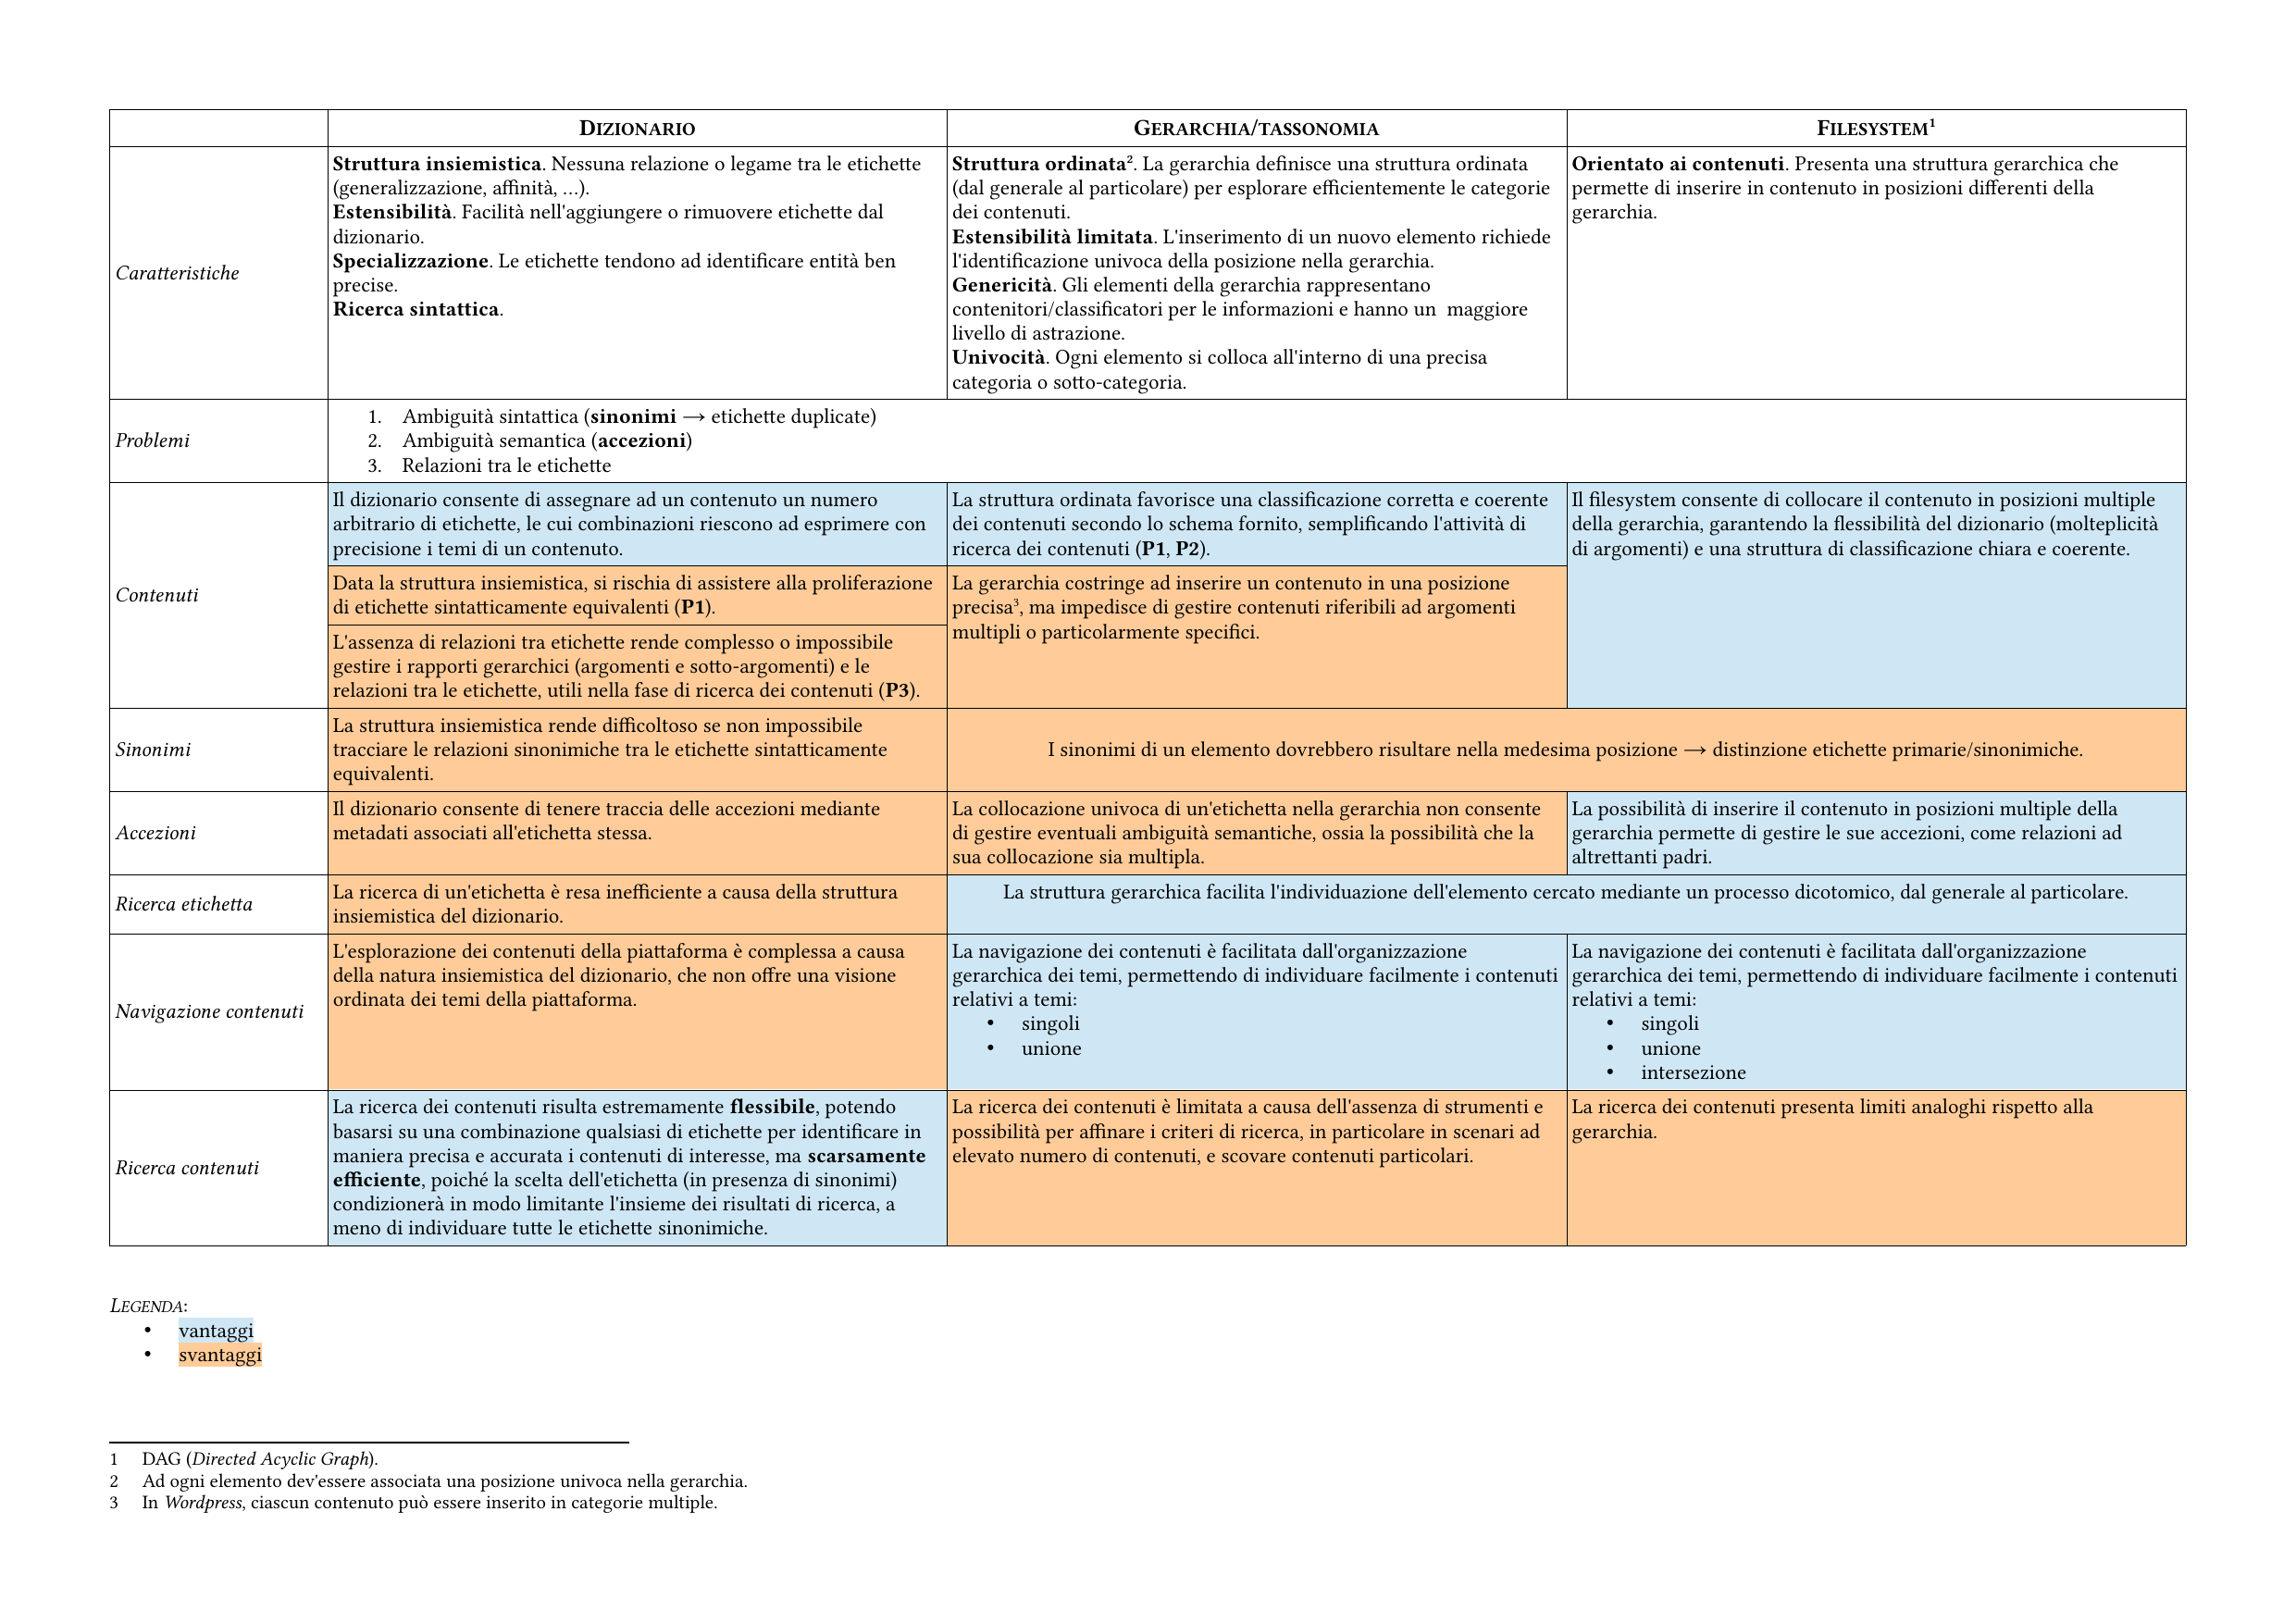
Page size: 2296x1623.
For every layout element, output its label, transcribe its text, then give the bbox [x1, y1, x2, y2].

table_cell La struttura insiemistica rende difficoltoso se non impossibile tracciare le relazioni sinonimiche tra le etichette sintatticamente equivalenti. [329, 709, 947, 791]
table_cell Problemi [110, 400, 328, 482]
table_cell La ricerca dei contenuti presenta limiti analoghi rispetto alla gerarchia. [1568, 1091, 2186, 1245]
table_cell La struttura ordinata favorisce una classificazione corretta e coerente dei contenuti secondo lo schema fornito, semplificando l'attività di ricerca dei contenuti (P1, P2). [948, 483, 1567, 565]
table_cell La navigazione dei contenuti è facilitata dall'organizzazione gerarchica dei temi, permettendo di individuare facilmente i contenuti relativi a temi: singoli unione intersezione [1568, 935, 2186, 1089]
table_cell L'assenza di relazioni tra etichette rende complesso o impossibile gestire i rapporti gerarchici (argomenti e sotto-argomenti) e le relazioni tra le etichette, utili nella fase di ricerca dei contenuti (P3). [329, 626, 947, 708]
table_cell L'esplorazione dei contenuti della piattaforma è complessa a causa della natura insiemistica del dizionario, che non offre una visione ordinata dei temi della piattaforma. [329, 935, 947, 1089]
table_cell Navigazione contenuti [110, 935, 328, 1089]
table_cell Struttura ordinata. La gerarchia definisce una struttura ordinata (dal generale al particolare) per esplorare efficientemente le categorie dei contenuti. Estensibilità limitata. L'inserimento di un nuovo elemento richiede l'identificazione univoca della posizione nella gerarchia. Genericità. Gli elementi della gerarchia rappresentano contenitori/classificatori per le informazioni e hanno un maggiore livello di astrazione. Univocità. Ogni elemento si colloca all'interno di una precisa categoria o sotto-categoria. [948, 147, 1567, 399]
table_cell Orientato ai contenuti. Presenta una struttura gerarchica che permette di inserire in contenuto in posizioni differenti della gerarchia. [1568, 147, 2186, 399]
list svantaggi [144, 1343, 2186, 1367]
table_cell La possibilità di inserire il contenuto in posizioni multiple della gerarchia permette di gestire le sue accezioni, come relazioni ad altrettanti padri. [1568, 792, 2186, 874]
table_header Dizionario [329, 110, 947, 146]
table_cell La struttura gerarchica facilita l'individuazione dell'elemento cercato mediante un processo dicotomico, dal generale al particolare. [948, 875, 2186, 934]
table_cell Ricerca etichetta [110, 875, 328, 934]
table_header Filesystem [1568, 110, 2186, 146]
table_cell Ambiguità sintattica (sinonimi → etichette duplicate) Ambiguità semantica (accezioni) Relazioni tra le etichette [329, 400, 2186, 482]
text Legenda: [109, 1294, 2186, 1318]
table_header [110, 110, 328, 146]
table_cell Contenuti [110, 483, 328, 708]
table_cell I sinonimi di un elemento dovrebbero risultare nella medesima posizione → distinzione etichette primarie/sinonimiche. [948, 709, 2186, 791]
table_cell Ricerca contenuti [110, 1091, 328, 1245]
table_cell Sinonimi [110, 709, 328, 791]
table_cell La navigazione dei contenuti è facilitata dall'organizzazione gerarchica dei temi, permettendo di individuare facilmente i contenuti relativi a temi: singoli unione [948, 935, 1567, 1089]
table_cell Data la struttura insiemistica, si rischia di assistere alla proliferazione di etichette sintatticamente equivalenti (P1). [329, 566, 947, 625]
table_cell Il dizionario consente di tenere traccia delle accezioni mediante metadati associati all'etichetta stessa. [329, 792, 947, 874]
table_cell La ricerca dei contenuti è limitata a causa dell'assenza di strumenti e possibilità per affinare i criteri di ricerca, in particolare in scenari ad elevato numero di contenuti, e scovare contenuti particolari. [948, 1091, 1567, 1245]
table_cell La ricerca di un'etichetta è resa inefficiente a causa della struttura insiemistica del dizionario. [329, 875, 947, 934]
table_cell Struttura insiemistica. Nessuna relazione o legame tra le etichette (generalizzazione, affinità, ...). Estensibilità. Facilità nell'aggiungere o rimuovere etichette dal dizionario. Specializzazione. Le etichette tendono ad identificare entità ben precise. Ricerca sintattica. [329, 147, 947, 399]
table_cell Caratteristiche [110, 147, 328, 399]
table_cell La ricerca dei contenuti risulta estremamente flessibile, potendo basarsi su una combinazione qualsiasi di etichette per identificare in maniera precisa e accurata i contenuti di interesse, ma scarsamente efficiente, poiché la scelta dell'etichetta (in presenza di sinonimi) condizionerà in modo limitante l'insieme dei risultati di ricerca, a meno di individuare tutte le etichette sinonimiche. [329, 1091, 947, 1245]
table_cell Il dizionario consente di assegnare ad un contenuto un numero arbitrario di etichette, le cui combinazioni riescono ad esprimere con precisione i temi di un contenuto. [329, 483, 947, 565]
table_cell Accezioni [110, 792, 328, 874]
list vantaggi [144, 1318, 2186, 1343]
table_cell Il filesystem consente di collocare il contenuto in posizioni multiple della gerarchia, garantendo la flessibilità del dizionario (molteplicità di argomenti) e una struttura di classificazione chiara e coerente. [1568, 483, 2186, 708]
table_header Gerarchia/tassonomia [948, 110, 1567, 146]
table_cell La gerarchia costringe ad inserire un contenuto in una posizione precisa, ma impedisce di gestire contenuti riferibili ad argomenti multipli o particolarmente specifici. [948, 566, 1567, 708]
table_cell La collocazione univoca di un'etichetta nella gerarchia non consente di gestire eventuali ambiguità semantiche, ossia la possibilità che la sua collocazione sia multipla. [948, 792, 1567, 874]
